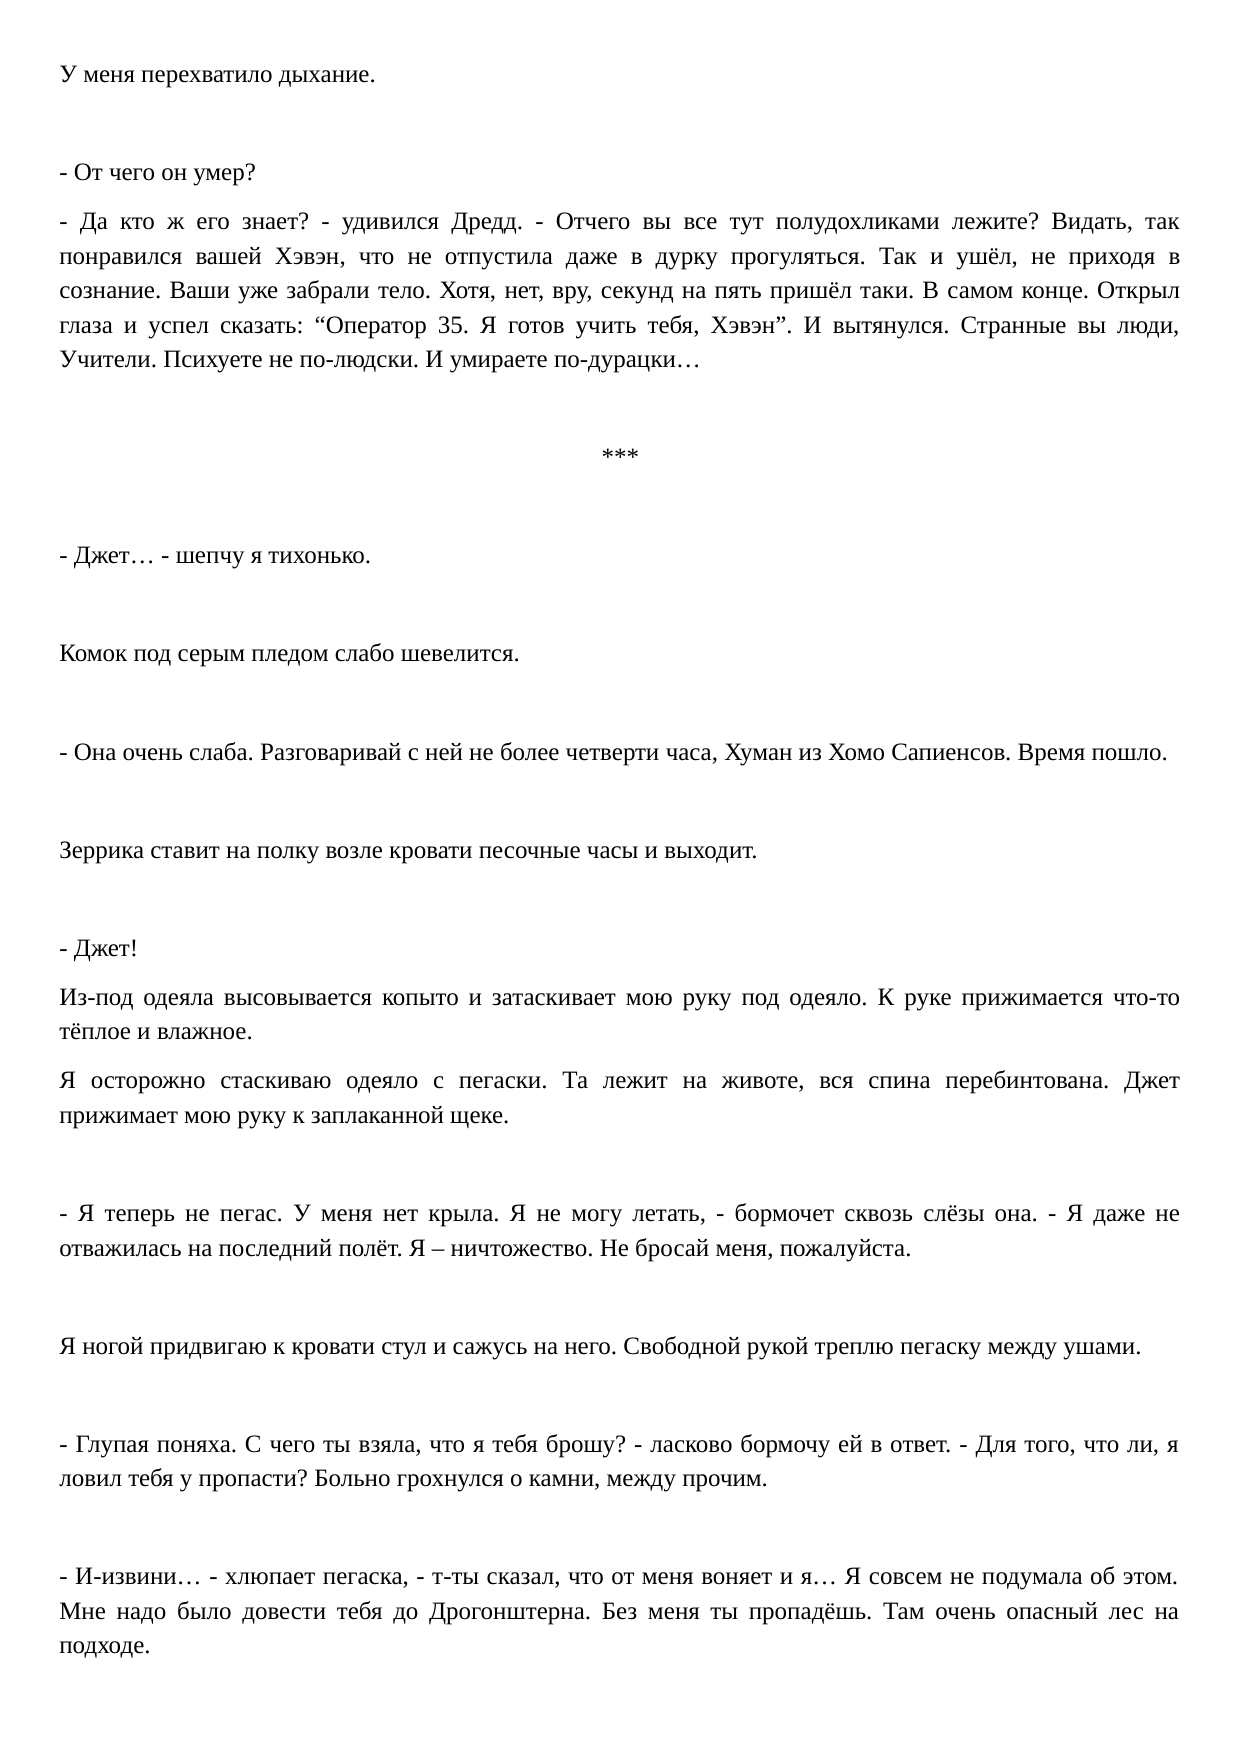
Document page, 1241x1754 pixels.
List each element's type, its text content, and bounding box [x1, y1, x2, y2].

text Зеррика ставит на полку возле кровати песочные часы и выходит. [59, 835, 1181, 863]
text - От чего он умер? [59, 157, 1181, 186]
text - Глупая поняха. С чего ты взяла, что я тебя брошу? - ласково бормочу ей в ответ. - Для того, что ли, я ловил тебя у пропасти? Больно грохнулся о камни, между прочим. [59, 1429, 1181, 1492]
text У меня перехватило дыхание. [59, 59, 1181, 88]
text - Да кто ж его знает? - удивился Дредд. - Отчего вы все тут полудохликами лежите? Видать, так понравился вашей Хэвэн, что не отпустила даже в дурку прогуляться. Так и ушёл, не приходя в сознание. Ваши уже забрали тело. Хотя, нет, вру, секунд на пять пришёл таки. В самом конце. Открыл глаза и успел сказать: “Оператор 35. Я готов учить тебя, Хэвэн”. И вытянулся. Странные вы люди, Учители. Психуете не по-людски. И умираете по-дурацки… [59, 206, 1181, 373]
text - Джет! [59, 933, 1181, 962]
text Комок под серым пледом слабо шевелится. [59, 638, 1181, 667]
text *** [59, 442, 1181, 471]
text Из-под одеяла высовывается копыто и затаскивает мою руку под одеяло. К руке прижимается что-то тёплое и влажное. [59, 982, 1181, 1045]
text - Она очень слаба. Разговаривай с ней не более четверти часа, Хуман из Хомо Сапиенсов. Время пошло. [59, 737, 1181, 765]
text Я ногой придвигаю к кровати стул и сажусь на него. Свободной рукой треплю пегаску между ушами. [59, 1331, 1181, 1359]
text - И-извини… - хлюпает пегаска, - т-ты сказал, что от меня воняет и я… Я совсем не подумала об этом. Мне надо было довести тебя до Дрогонштерна. Без меня ты пропадёшь. Там очень опасный лес на подходе. [59, 1561, 1181, 1659]
text - Я теперь не пегас. У меня нет крыла. Я не могу летать, - бормочет сквозь слёзы она. - Я даже не отважилась на последний полёт. Я – ничтожество. Не бросай меня, пожалуйста. [59, 1198, 1181, 1261]
text Я осторожно стаскиваю одеяло с пегаски. Та лежит на животе, вся спина перебинтована. Джет прижимает мою руку к заплаканной щеке. [59, 1066, 1181, 1129]
text - Джет… - шепчу я тихонько. [59, 540, 1181, 569]
